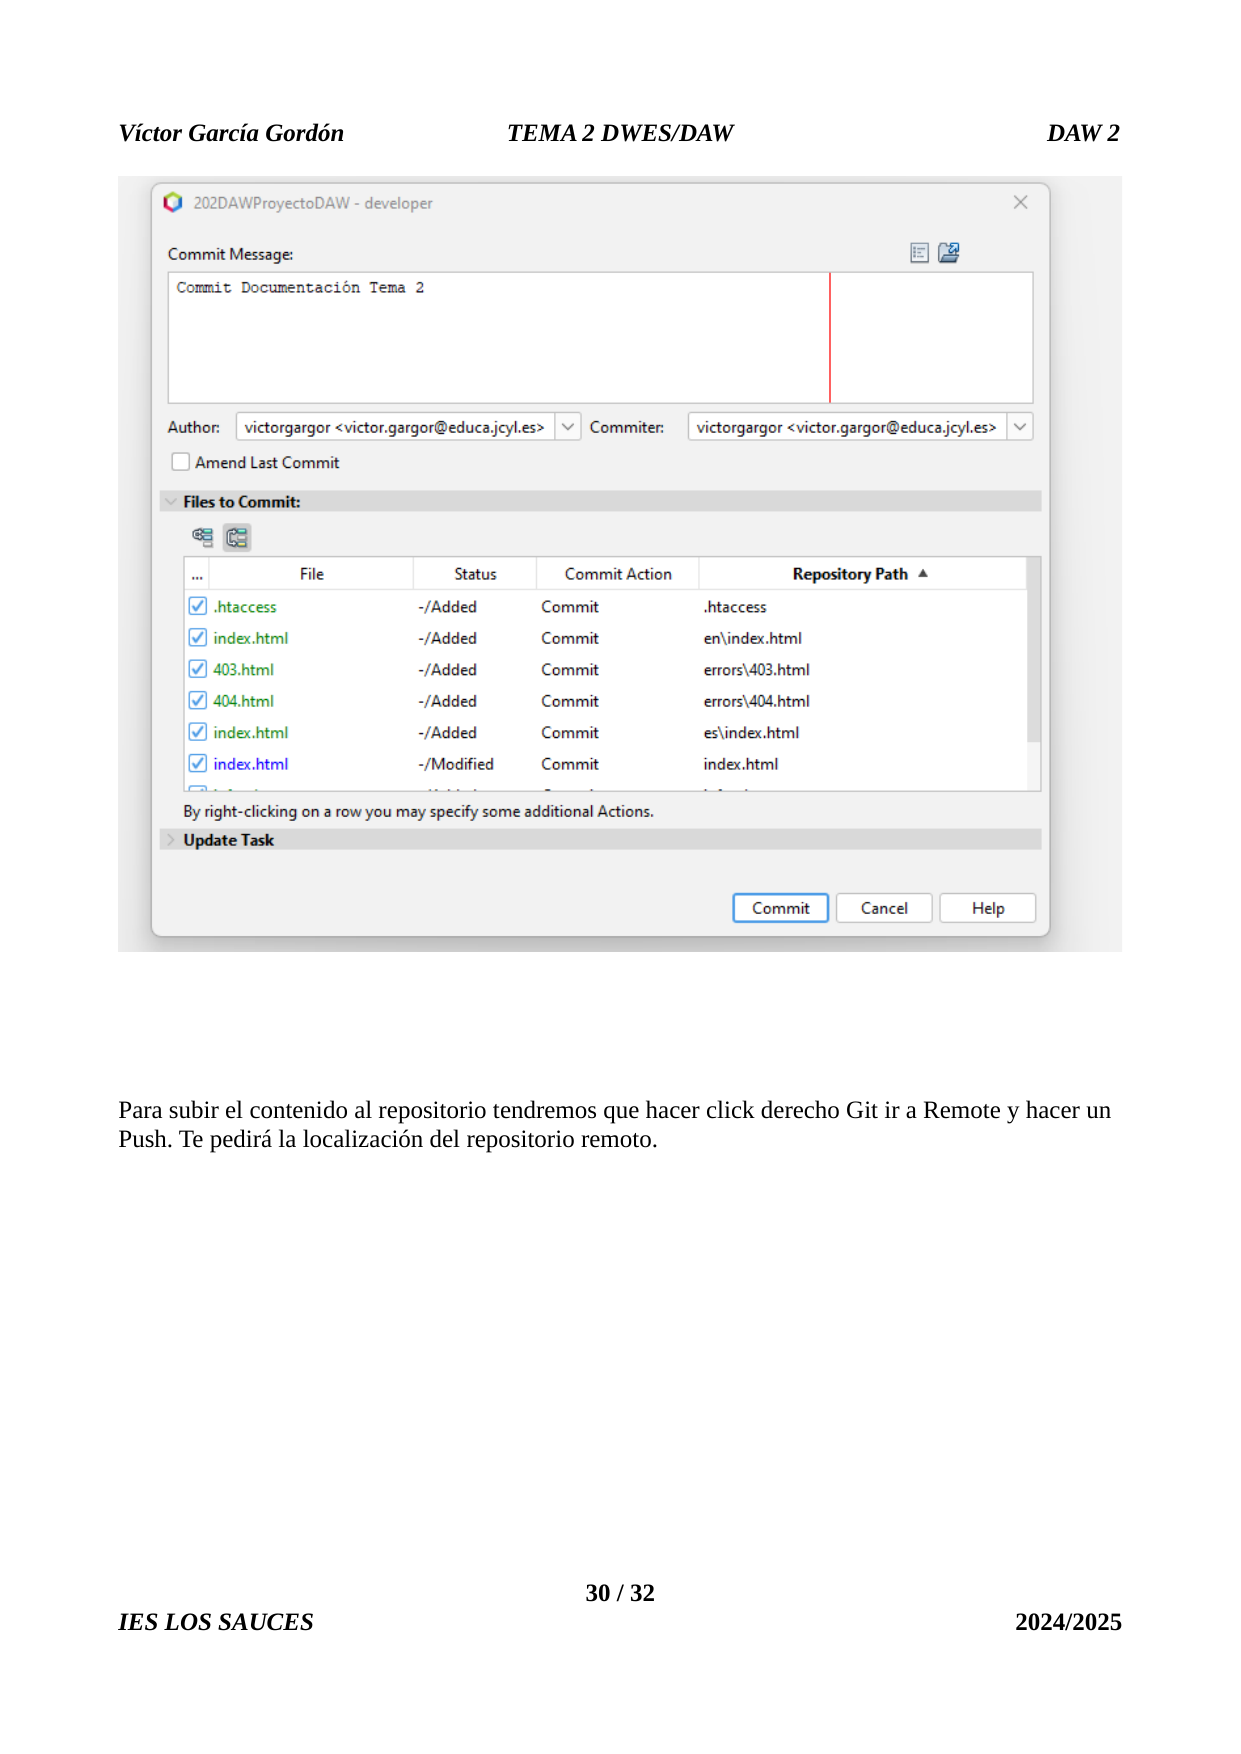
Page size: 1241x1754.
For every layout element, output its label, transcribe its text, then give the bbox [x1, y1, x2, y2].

text Para subir el contenido al repositorio tendremos que hacer click derecho Git ir a Remote y hacer un Push. Te pedirá la localización del repositorio remoto. [118, 1095, 1122, 1152]
picture [118, 176, 1123, 952]
